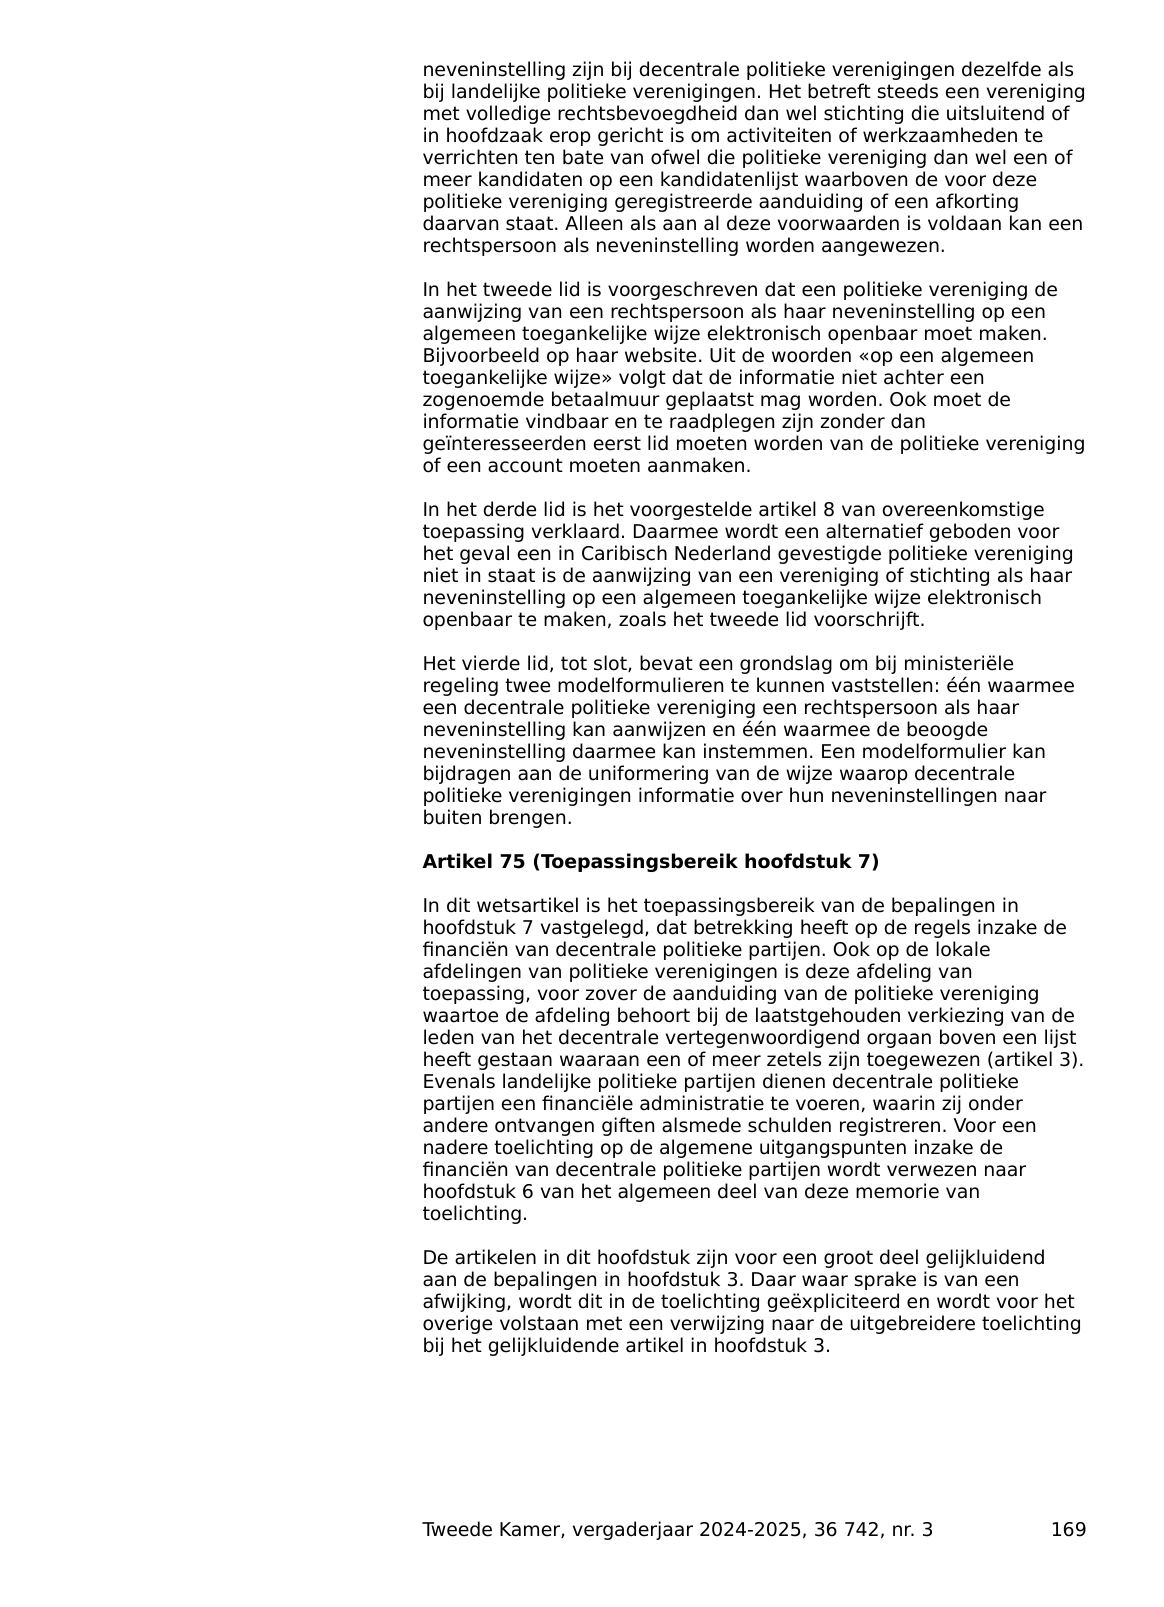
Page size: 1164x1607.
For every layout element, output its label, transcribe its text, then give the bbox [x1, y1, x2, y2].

text In het tweede lid is voorgeschreven dat een politieke vereniging de aanwijzing van een rechtspersoon als haar neveninstelling op een algemeen toegankelijke wijze elektronisch openbaar moet maken. Bijvoorbeeld op haar website. Uit de woorden «op een algemeen toegankelijke wijze» volgt dat de informatie niet achter een zogenoemde betaalmuur geplaatst mag worden. Ook moet de informatie vindbaar en te raadplegen zijn zonder dan geïnteresseerden eerst lid moeten worden van de politieke vereniging of een account moeten aanmaken. [422, 279, 1087, 477]
text De artikelen in dit hoofdstuk zijn voor een groot deel gelijkluidend aan de bepalingen in hoofdstuk 3. Daar waar sprake is van een afwijking, wordt dit in de toelichting geëxpliciteerd en wordt voor het overige volstaan met een verwijzing naar de uitgebreidere toelichting bij het gelijkluidende artikel in hoofdstuk 3. [422, 1247, 1087, 1357]
text In het derde lid is het voorgestelde artikel 8 van overeenkomstige toepassing verklaard. Daarmee wordt een alternatief geboden voor het geval een in Caribisch Nederland gevestigde politieke vereniging niet in staat is de aanwijzing van een vereniging of stichting als haar neveninstelling op een algemeen toegankelijke wijze elektronisch openbaar te maken, zoals het tweede lid voorschrijft. [422, 499, 1087, 631]
subtitle Artikel 75 (Toepassingsbereik hoofdstuk 7) [422, 851, 1087, 873]
text neveninstelling zijn bij decentrale politieke verenigingen dezelfde als bij landelijke politieke verenigingen. Het betreft steeds een vereniging met volledige rechtsbevoegdheid dan wel stichting die uitsluitend of in hoofdzaak erop gericht is om activiteiten of werkzaamheden te verrichten ten bate van ofwel die politieke vereniging dan wel een of meer kandidaten op een kandidatenlijst waarboven de voor deze politieke vereniging geregistreerde aanduiding of een afkorting daarvan staat. Alleen als aan al deze voorwaarden is voldaan kan een rechtspersoon als neveninstelling worden aangewezen. [422, 59, 1087, 257]
text In dit wetsartikel is het toepassingsbereik van de bepalingen in hoofdstuk 7 vastgelegd, dat betrekking heeft op de regels inzake de financiën van decentrale politieke partijen. Ook op de lokale afdelingen van politieke verenigingen is deze afdeling van toepassing, voor zover de aanduiding van de politieke vereniging waartoe de afdeling behoort bij de laatstgehouden verkiezing van de leden van het decentrale vertegenwoordigend orgaan boven een lijst heeft gestaan waaraan een of meer zetels zijn toegewezen (artikel 3). Evenals landelijke politieke partijen dienen decentrale politieke partijen een financiële administratie te voeren, waarin zij onder andere ontvangen giften alsmede schulden registreren. Voor een nadere toelichting op de algemene uitgangspunten inzake de financiën van decentrale politieke partijen wordt verwezen naar hoofdstuk 6 van het algemeen deel van deze memorie van toelichting. [422, 895, 1087, 1225]
text Het vierde lid, tot slot, bevat een grondslag om bij ministeriële regeling twee modelformulieren te kunnen vaststellen: één waarmee een decentrale politieke vereniging een rechtspersoon als haar neveninstelling kan aanwijzen en één waarmee de beoogde neveninstelling daarmee kan instemmen. Een modelformulier kan bijdragen aan de uniformering van de wijze waarop decentrale politieke verenigingen informatie over hun neveninstellingen naar buiten brengen. [422, 653, 1087, 829]
